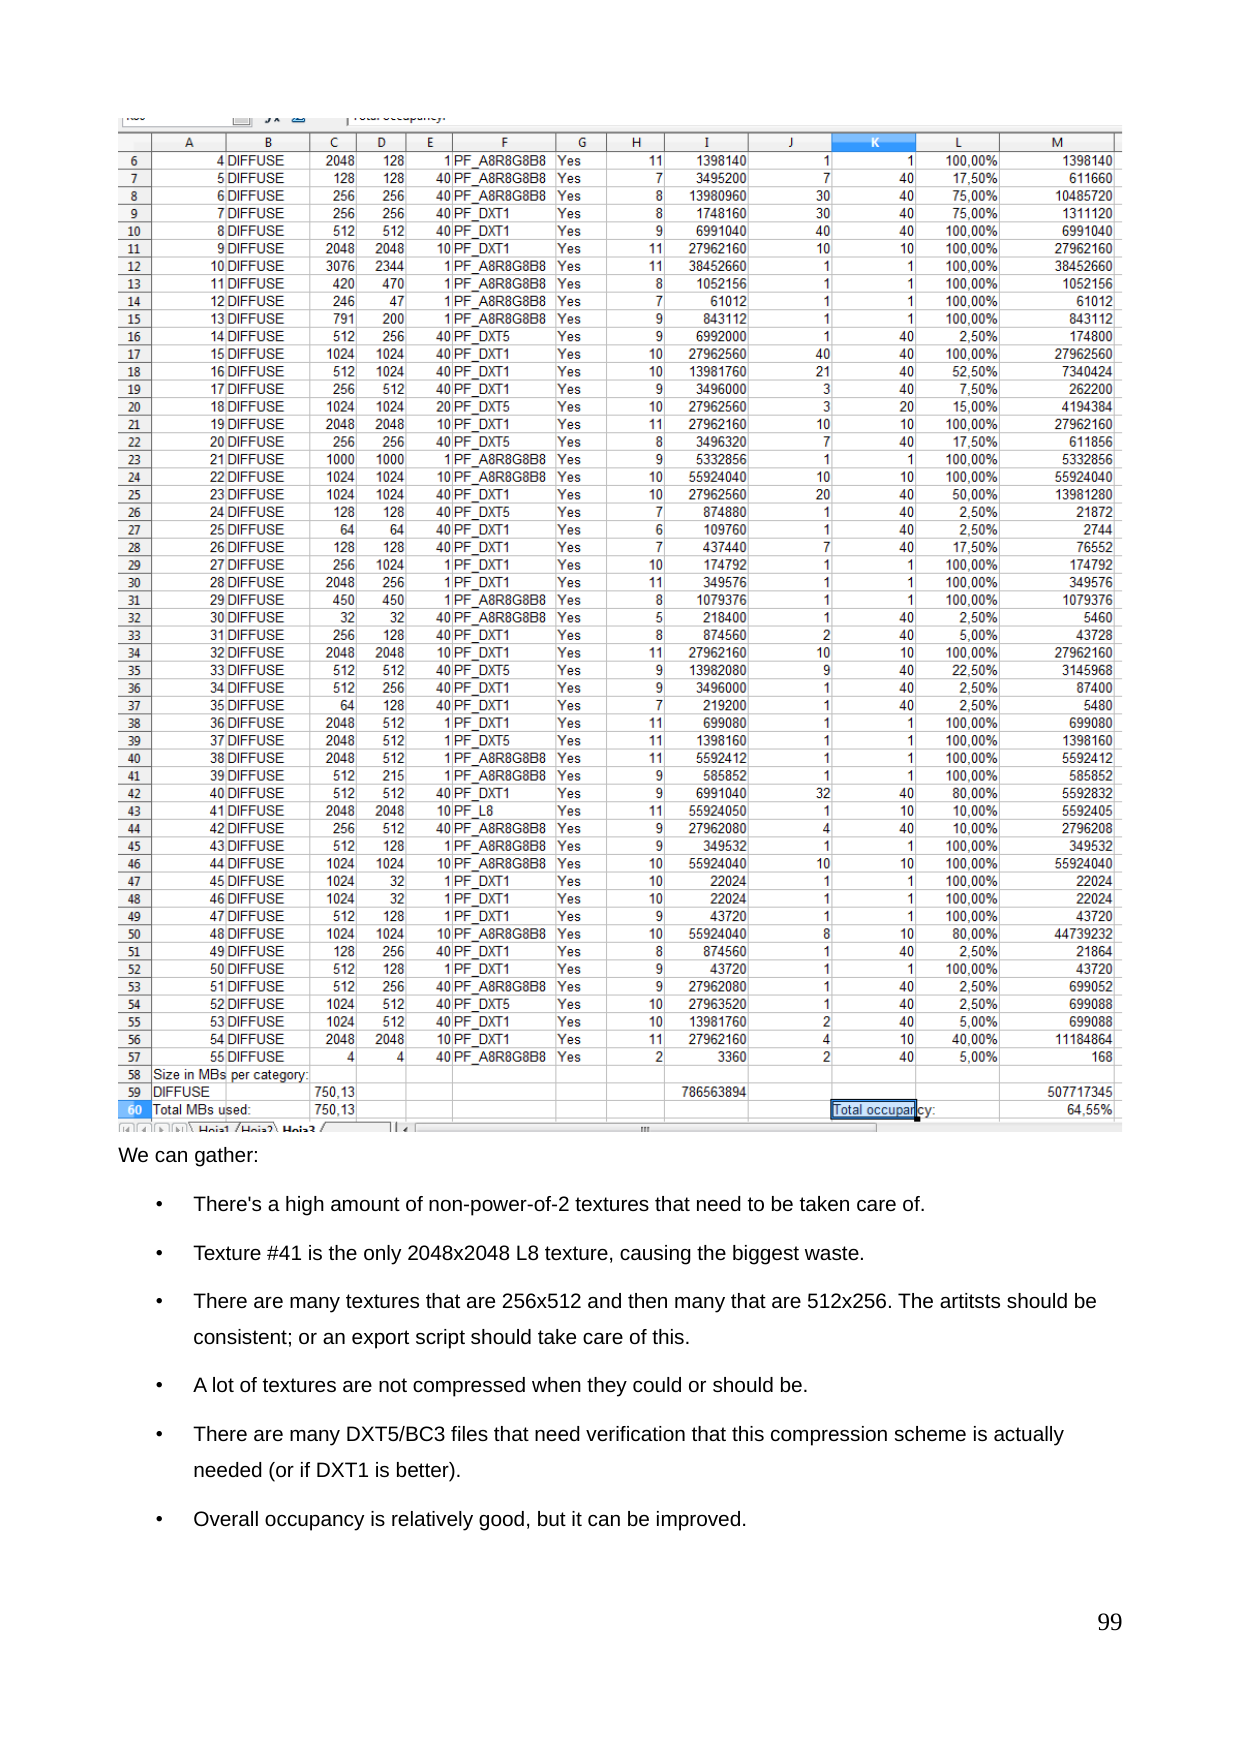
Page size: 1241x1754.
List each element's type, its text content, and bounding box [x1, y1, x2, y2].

list There are many DXT5/BC3 files that need verification that this compression scheme is actually needed (or if DXT1 is better). [156, 1422, 1122, 1482]
list Overall occupancy is relatively good, but it can be improved. [156, 1506, 1122, 1530]
list Texture #41 is the only 2048x2048 L8 texture, causing the biggest waste. [156, 1240, 1122, 1264]
text We can gather: [118, 1132, 1122, 1167]
picture [118, 118, 1123, 1132]
list A lot of textures are not compressed when they could or should be. [156, 1373, 1122, 1397]
list There's a high amount of non-power-of-2 textures that need to be taken care of. [156, 1192, 1122, 1216]
list There are many textures that are 256x512 and then many that are 512x256. The artitsts should be consistent; or an export script should take care of this. [156, 1289, 1122, 1349]
